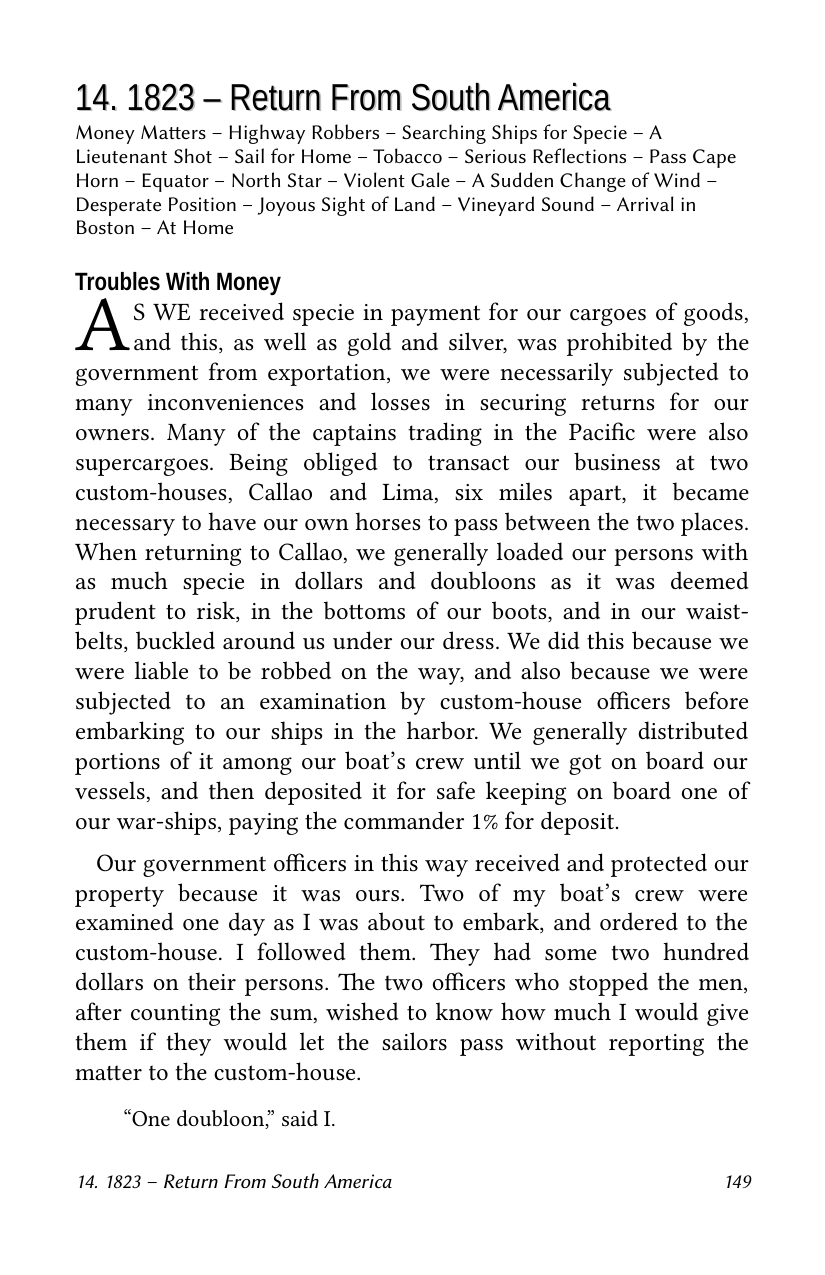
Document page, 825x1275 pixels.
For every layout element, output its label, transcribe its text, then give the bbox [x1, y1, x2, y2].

text AS WE received specie in payment for our cargoes of goods, and this, as well as gold and silver, was prohibited by the government from exportation, we were necessarily subjected to many inconveniences and losses in securing returns for our owners. Many of the captains trading in the Pacific were also supercargoes. Being obliged to transact our business at two custom-houses, Callao and Lima, six miles apart, it became necessary to have our own horses to pass between the two places. When returning to Callao, we generally loaded our persons with as much specie in dollars and doubloons as it was deemed prudent to risk, in the bottoms of our boots, and in our waist-belts, buckled around us under our dress. We did this because we were liable to be robbed on the way, and also because we were subjected to an examination by custom-house officers before embarking to our ships in the harbor. We generally distributed portions of it among our boat’s crew until we got on board our vessels, and then deposited it for safe keeping on board one of our war-ships, paying the commander 1% for deposit. [75, 298, 750, 835]
subtitle Troubles With Money [75, 267, 750, 295]
text “One doubloon,” said I. [105, 1106, 720, 1132]
text Money Matters – Highway Robbers – Searching Ships for Specie – A Lieutenant Shot – Sail for Home – Tobacco – Serious Reflections – Pass Cape Horn – Equator – North Star – Violent Gale – A Sudden Change of Wind – Desperate Position – Joyous Sight of Land – Vineyard Sound – Arrival in Boston – At Home [75, 121, 750, 240]
title 1823 – Return From South America [75, 75, 750, 118]
text Our government officers in this way received and protected our property because it was ours. Two of my boat’s crew were examined one day as I was about to embark, and ordered to the custom-house. I followed them. They had some two hundred dollars on their persons. The two officers who stopped the men, after counting the sum, wished to know how much I would give them if they would let the sailors pass without reporting the matter to the custom-house. [75, 849, 750, 1086]
